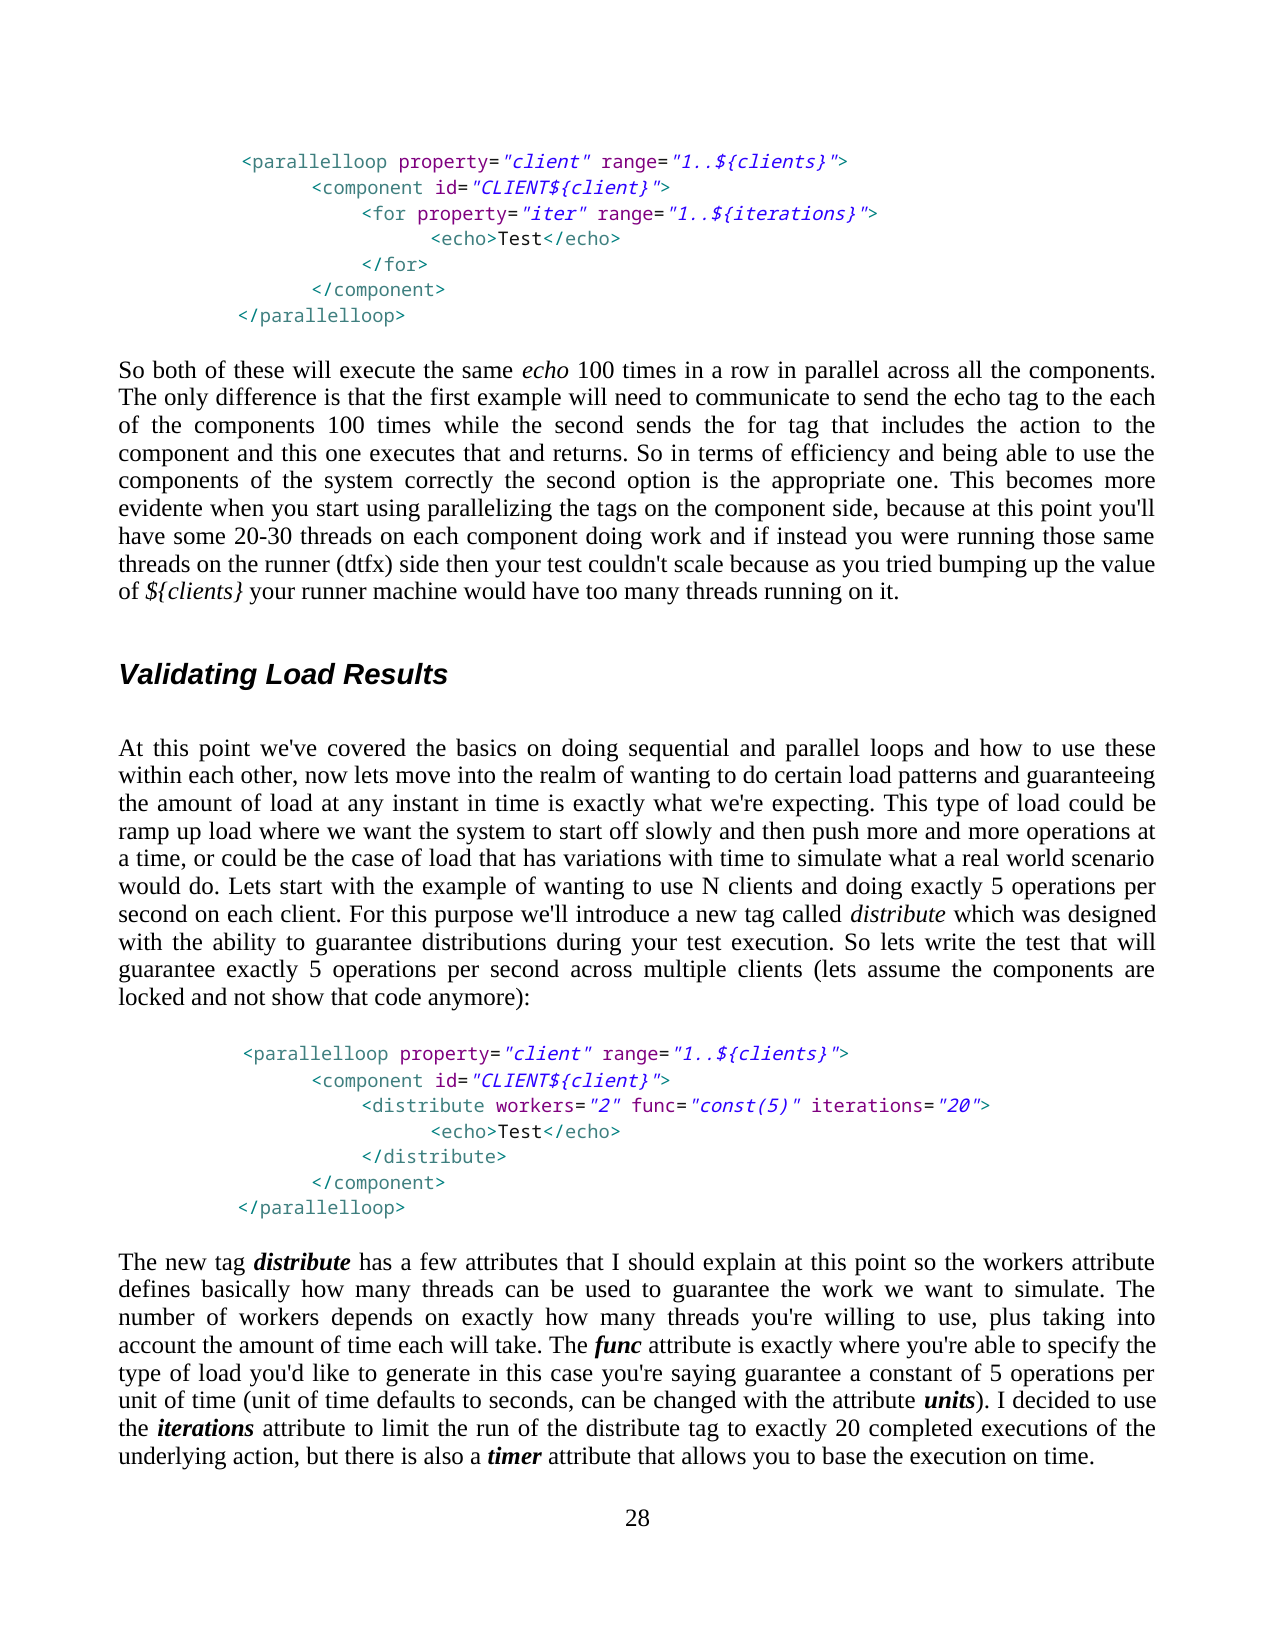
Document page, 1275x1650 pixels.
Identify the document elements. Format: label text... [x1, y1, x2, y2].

text <echo>Test</echo> [192, 1118, 1157, 1143]
text <component id="CLIENT${client}"> [192, 174, 1157, 200]
text </for> [192, 251, 1157, 276]
text <echo>Test</echo> [192, 225, 1157, 251]
subtitle Validating Load Results [118, 658, 1157, 691]
text </component> [192, 1169, 1157, 1194]
text <parallelloop property="client" range="1..${clients}"> [192, 146, 1157, 174]
text The new tag distribute has a few attributes that I should explain at this point so the workers attribute defines basically how many threads can be used to guarantee the work we want to simulate. The number of workers depends on exactly how many threads you're willing to use, plus taking into account the amount of time each will take. The func attribute is exactly where you're able to specify the type of load you'd like to generate in this case you're saying guarantee a constant of 5 operations per unit of time (unit of time defaults to seconds, can be changed with the attribute units). I decided to use the iterations attribute to limit the run of the distribute tag to exactly 20 completed executions of the underlying action, but there is also a timer attribute that allows you to base the execution on time. [118, 1248, 1157, 1469]
text <parallelloop property="client" range="1..${clients}"> [192, 1038, 1157, 1067]
text </parallelloop> [192, 1194, 1157, 1220]
text <distribute workers="2" func="const(5)" iterations="20"> [192, 1092, 1157, 1118]
text <component id="CLIENT${client}"> [192, 1067, 1157, 1092]
text </distribute> [192, 1143, 1157, 1169]
text At this point we've covered the basics on doing sequential and parallel loops and how to use these within each other, now lets move into the realm of wanting to do certain load patterns and guaranteeing the amount of load at any instant in time is exactly what we're expecting. This type of load could be ramp up load where we want the system to start off slowly and then push more and more operations at a time, or could be the case of load that has variations with time to simulate what a real world scenario would do. Lets start with the example of wanting to use N clients and doing exactly 5 operations per second on each client. For this purpose we'll introduce a new tag called distribute which was designed with the ability to guarantee distributions during your test execution. So lets write the test that will guarantee exactly 5 operations per second across multiple clients (lets assume the components are locked and not show that code anymore): [118, 734, 1157, 1011]
text </parallelloop> [192, 302, 1157, 327]
text </component> [192, 276, 1157, 302]
text <for property="iter" range="1..${iterations}"> [192, 200, 1157, 225]
text So both of these will execute the same echo 100 times in a row in parallel across all the components. The only difference is that the first example will need to communicate to send the echo tag to the each of the components 100 times while the second sends the for tag that includes the action to the component and this one executes that and returns. So in terms of efficiency and being able to use the components of the system correctly the second option is the appropriate one. This becomes more evidente when you start using parallelizing the tags on the component side, because at this point you'll have some 20-30 threads on each component doing work and if instead you were running those same threads on the runner (dtfx) side then your test couldn't scale because as you tried bumping up the value of ${clients} your runner machine would have too many threads running on it. [118, 356, 1157, 605]
